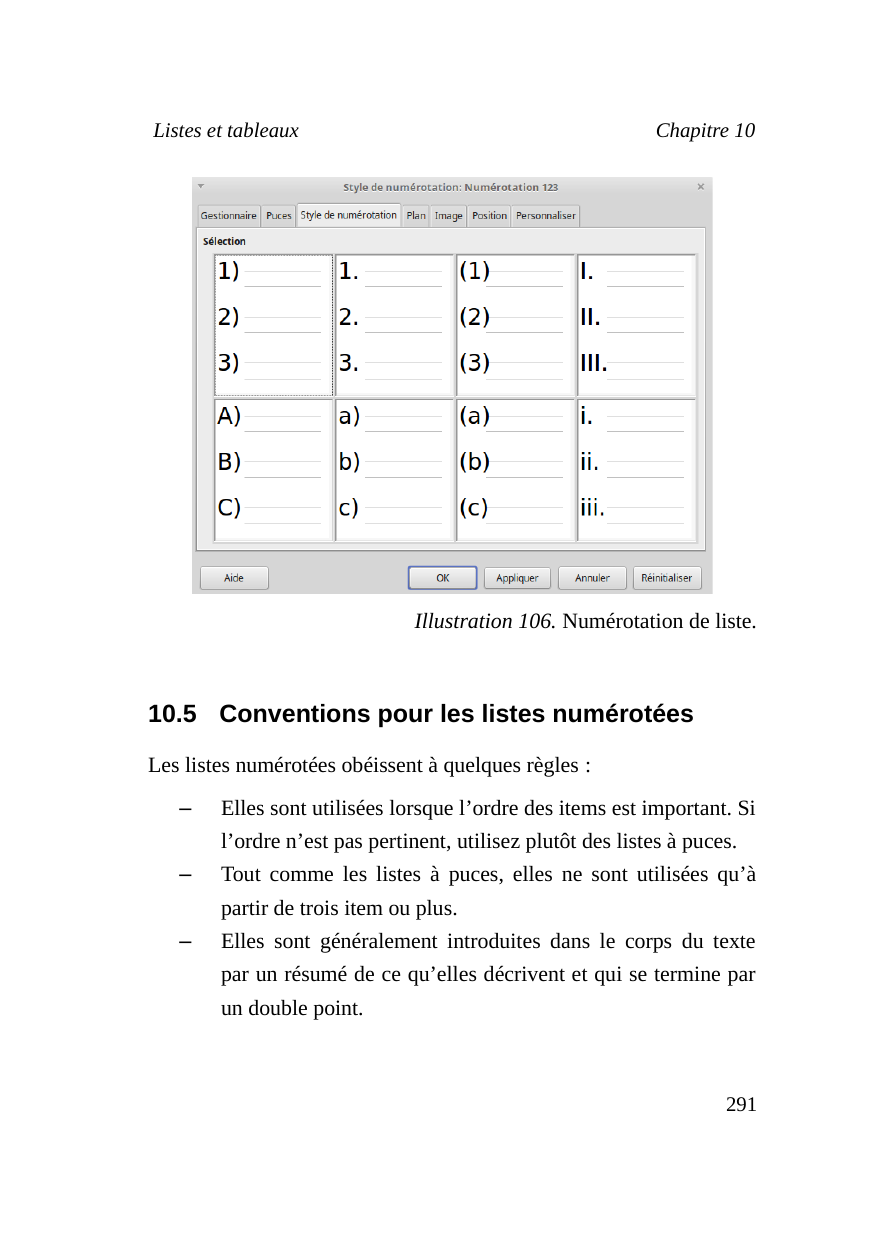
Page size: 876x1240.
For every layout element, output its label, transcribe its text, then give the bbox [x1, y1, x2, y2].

subtitle Conventions pour les listes numérotées [148, 696, 757, 729]
list Tout comme les listes à puces, elles ne sont utilisées qu’à partir de trois item ou plus. [179, 855, 757, 922]
list Elles sont utilisées lorsque l’ordre des items est important. Si l’ordre n’est pas pertinent, utilisez plutôt des listes à puces. [179, 788, 757, 855]
subtitle Numérotation de liste. [148, 608, 757, 634]
list Elles sont généralement introduites dans le corps du texte par un résumé de ce qu’elles décrivent et qui se termine par un double point. [179, 922, 757, 1022]
picture [192, 177, 713, 594]
text Les listes numérotées obéissent à quelques règles : [148, 746, 757, 779]
